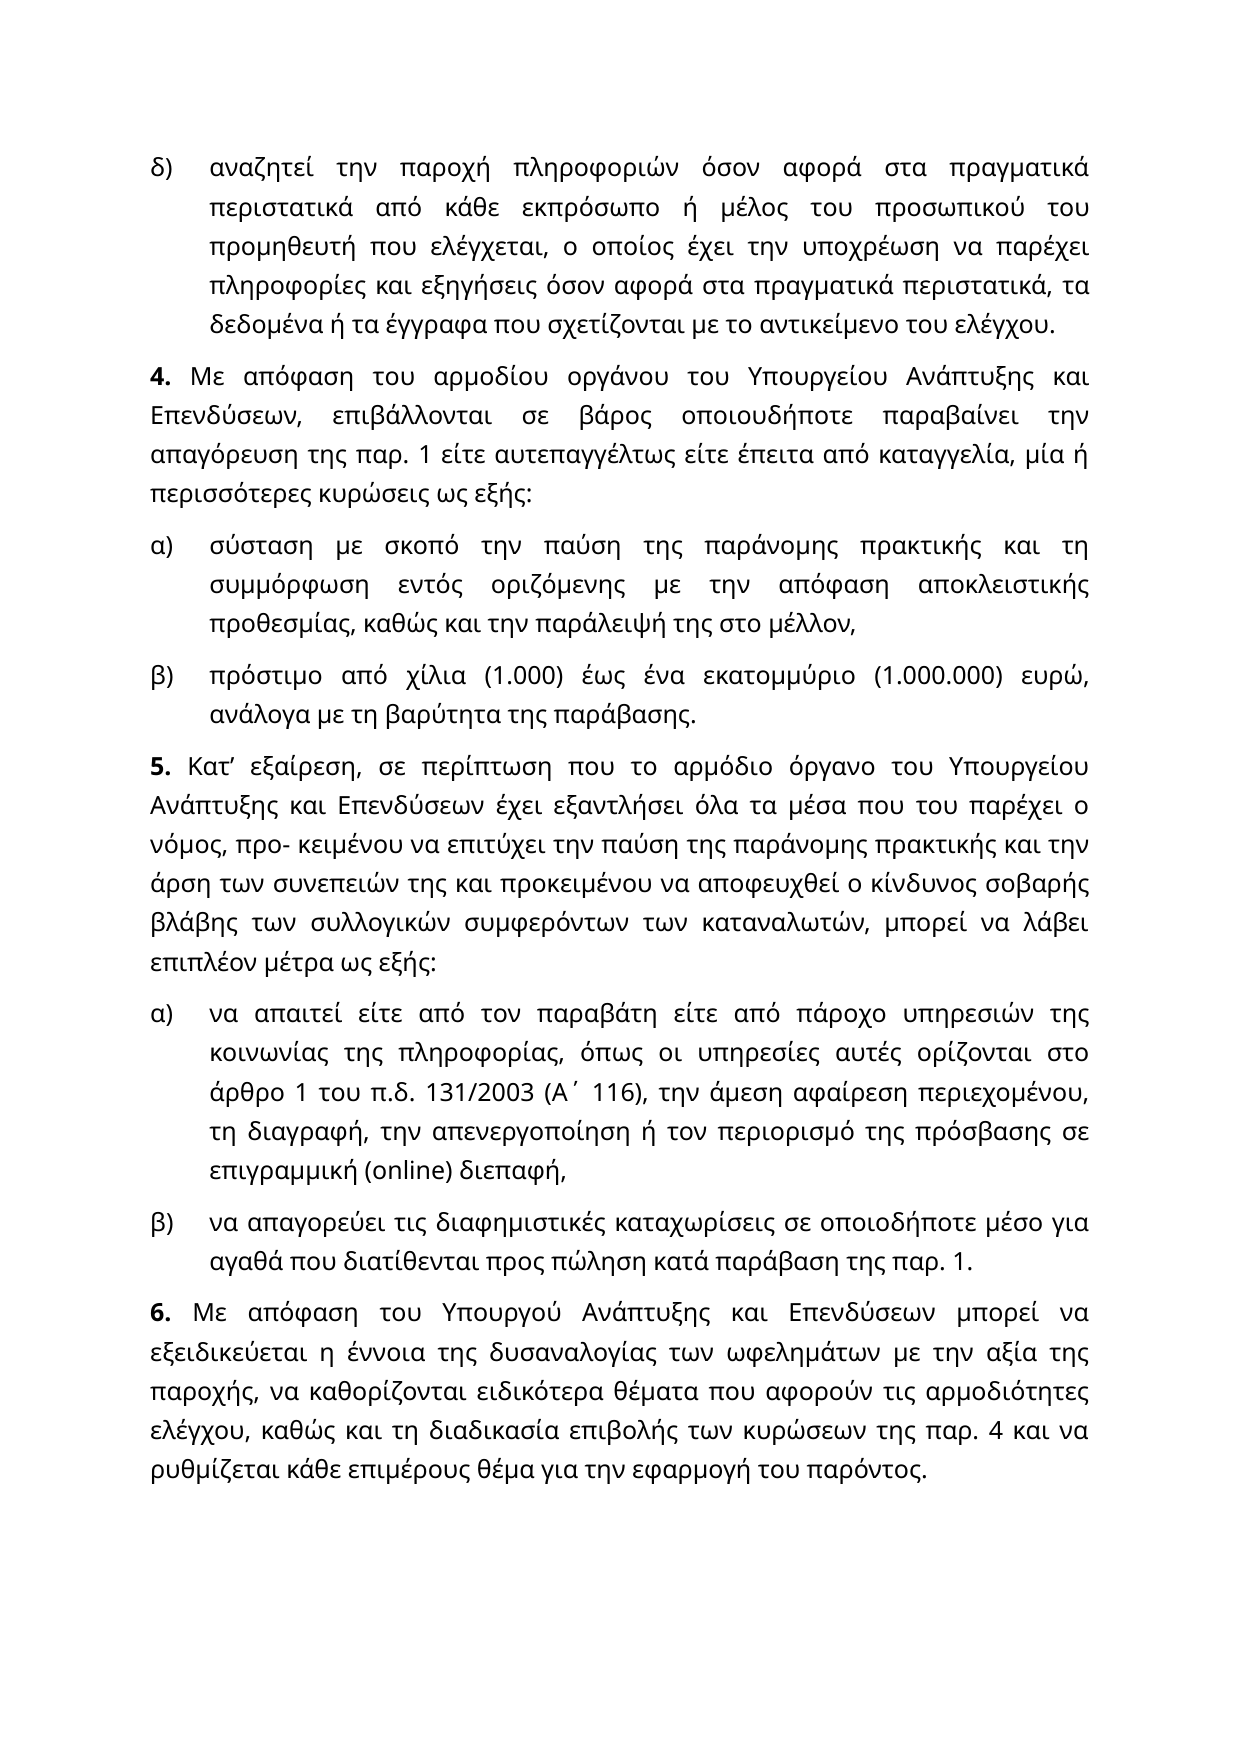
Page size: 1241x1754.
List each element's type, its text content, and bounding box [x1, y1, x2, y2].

list δ) αναζητεί την παροχή πληροφοριών όσον αφορά στα πραγματικά περιστατικά από κάθε εκπρόσωπο ή μέλος του προσωπικού του προμηθευτή που ελέγχεται, ο οποίος έχει την υποχρέωση να παρέχει πληροφορίες και εξηγήσεις όσον αφορά στα πραγματικά περιστατικά, τα δεδομένα ή τα έγγραφα που σχετίζονται με το αντικείμενο του ελέγχου. [150, 150, 1090, 341]
text 6. Με απόφαση του Υπουργού Ανάπτυξης και Επενδύσεων μπορεί να εξειδικεύεται η έννοια της δυσαναλογίας των ωφελημάτων με την αξία της παροχής, να καθορίζονται ειδικότερα θέματα που αφορούν τις αρμοδιότητες ελέγχου, καθώς και τη διαδικασία επιβολής των κυρώσεων της παρ. 4 και να ρυθμίζεται κάθε επιμέρους θέμα για την εφαρμογή του παρόντος. [150, 1295, 1090, 1486]
list β) πρόστιμο από χίλια (1.000) έως ένα εκατομμύριο (1.000.000) ευρώ, ανάλογα με τη βαρύτητα της παράβασης. [150, 657, 1090, 731]
list α) να απαιτεί είτε από τον παραβάτη είτε από πάροχο υπηρεσιών της κοινωνίας της πληροφορίας, όπως οι υπηρεσίες αυτές ορίζονται στο άρθρο 1 του π.δ. 131/2003 (Α΄ 116), την άμεση αφαίρεση περιεχομένου, τη διαγραφή, την απενεργοποίηση ή τον περιορισμό της πρόσβασης σε επιγραμμική (online) διεπαφή, [150, 996, 1090, 1187]
text 5. Κατ’ εξαίρεση, σε περίπτωση που το αρμόδιο όργανο του Υπουργείου Ανάπτυξης και Επενδύσεων έχει εξαντλήσει όλα τα μέσα που του παρέχει ο νόμος, προ- κειμένου να επιτύχει την παύση της παράνομης πρακτικής και την άρση των συνεπειών της και προκειμένου να αποφευχθεί ο κίνδυνος σοβαρής βλάβης των συλλογικών συμφερόντων των καταναλωτών, μπορεί να λάβει επιπλέον μέτρα ως εξής: [150, 748, 1090, 978]
text 4. Με απόφαση του αρμοδίου οργάνου του Υπουργείου Ανάπτυξης και Επενδύσεων, επιβάλλονται σε βάρος οποιουδήποτε παραβαίνει την απαγόρευση της παρ. 1 είτε αυτεπαγγέλτως είτε έπειτα από καταγγελία, μία ή περισσότερες κυρώσεις ως εξής: [150, 358, 1090, 510]
list α) σύσταση με σκοπό την παύση της παράνομης πρακτικής και τη συμμόρφωση εντός οριζόμενης με την απόφαση αποκλειστικής προθεσμίας, καθώς και την παράλειψή της στο μέλλον, [150, 527, 1090, 640]
list β) να απαγορεύει τις διαφημιστικές καταχωρίσεις σε οποιοδήποτε μέσο για αγαθά που διατίθενται προς πώληση κατά παράβαση της παρ. 1. [150, 1204, 1090, 1277]
